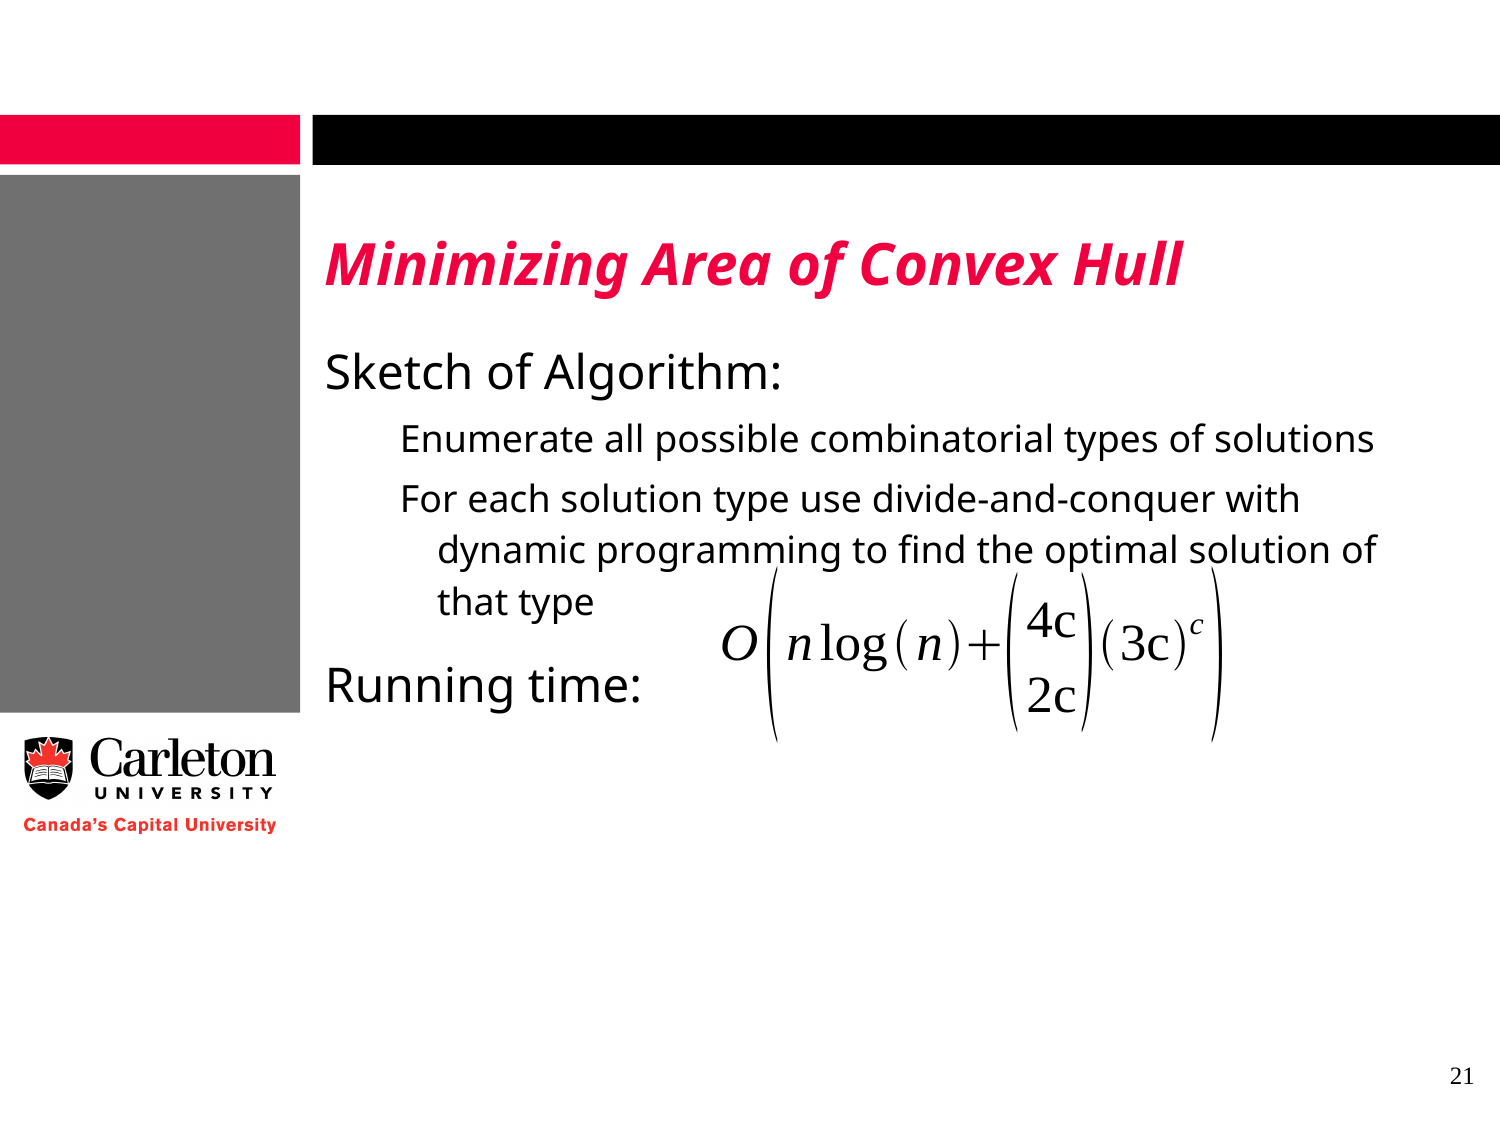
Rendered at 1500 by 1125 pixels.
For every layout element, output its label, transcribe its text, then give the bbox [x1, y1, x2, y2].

list Sketch of Algorithm: Enumerate all possible combinatorial types of solutions For each solution type use divide-and-conquer with dynamic programming to find the optimal solution of that type Running time: [324, 324, 1450, 1051]
picture [24, 737, 276, 834]
chart [706, 562, 1238, 746]
title Minimizing Area of Convex Hull [324, 187, 1450, 324]
